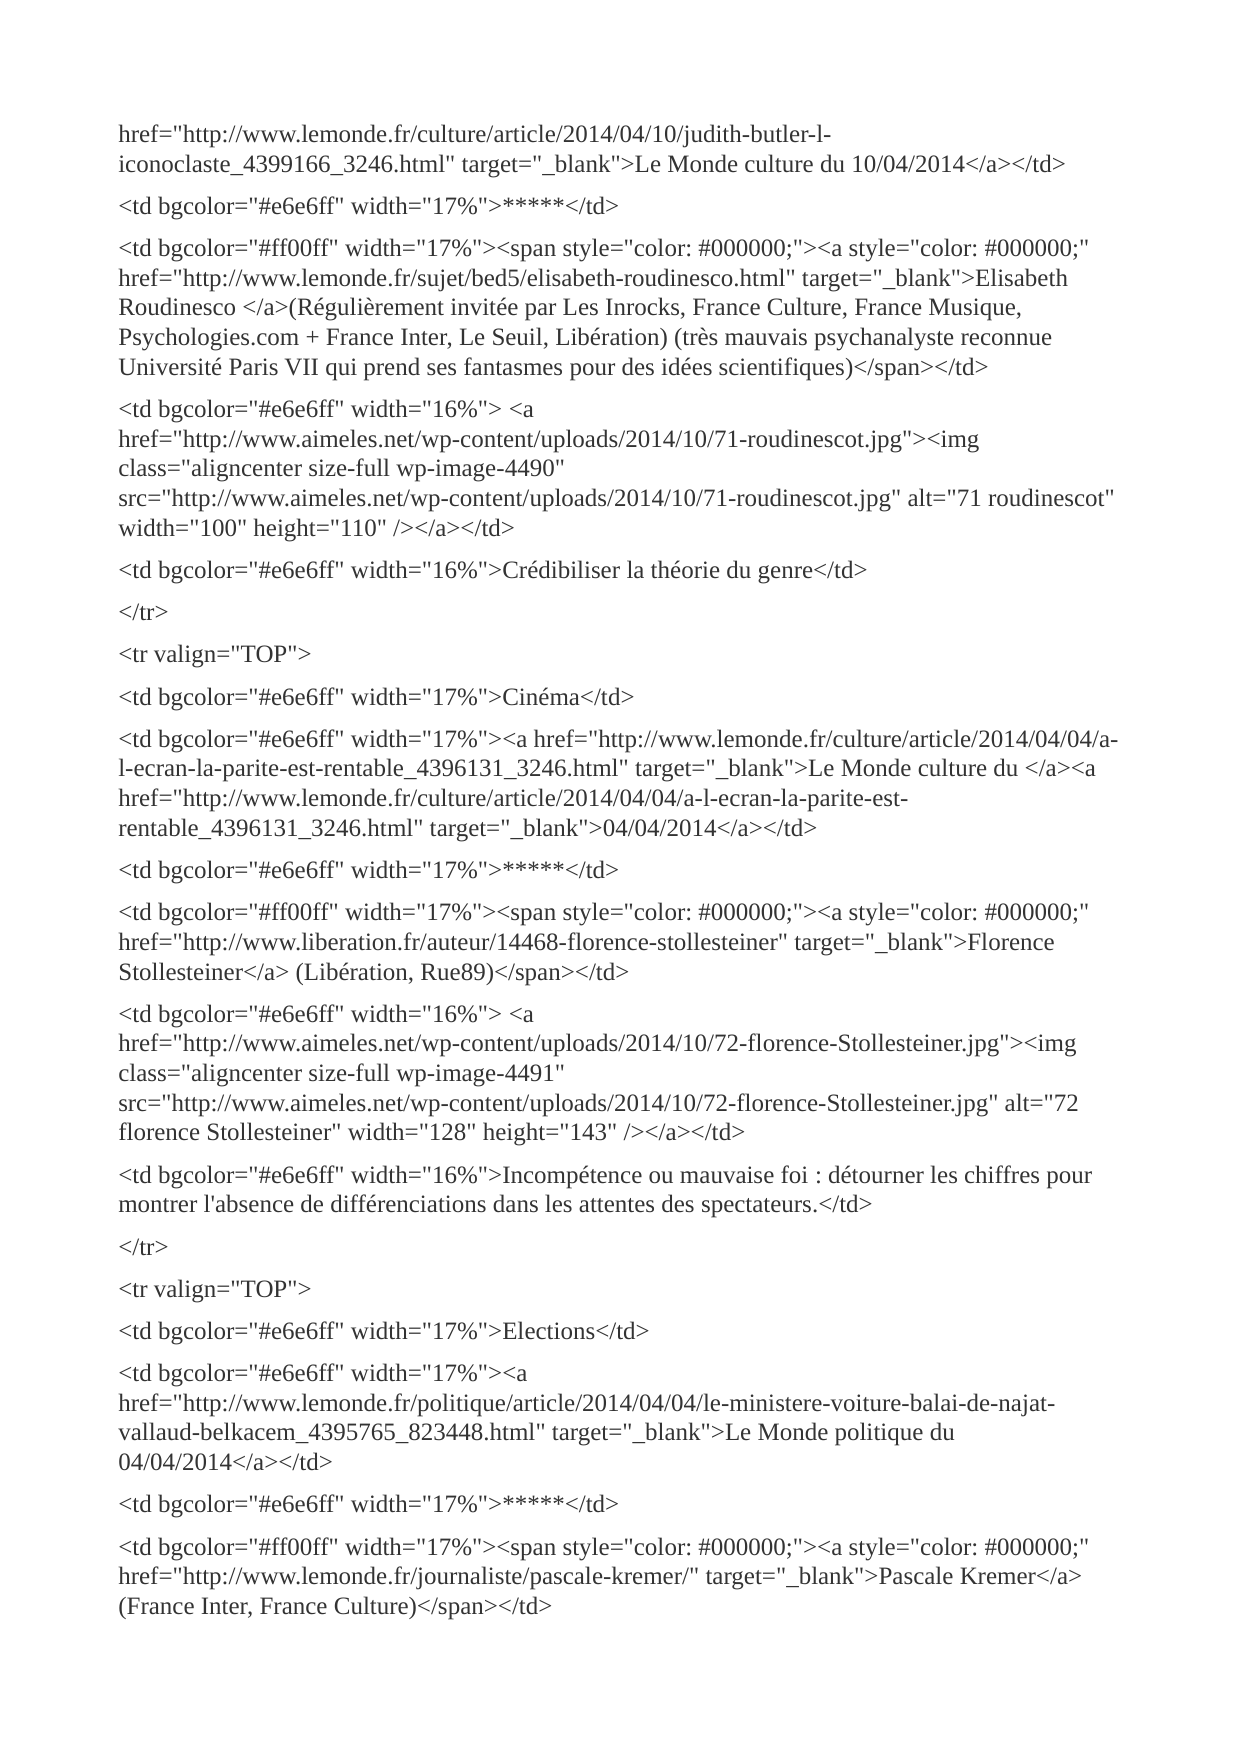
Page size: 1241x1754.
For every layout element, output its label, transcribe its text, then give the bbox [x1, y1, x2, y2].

text <td bgcolor="#e6e6ff" width="16%">Incompétence ou mauvaise foi : détourner les chiffres pour montrer l'absence de différenciations dans les attentes des spectateurs.</td> [118, 1159, 1122, 1218]
text </tr> [118, 596, 1122, 626]
text <td bgcolor="#e6e6ff" width="16%"> <a href="http://www.aimeles.net/wp-content/uploads/2014/10/71-roudinescot.jpg"><img class="aligncenter size-full wp-image-4490" src="http://www.aimeles.net/wp-content/uploads/2014/10/71-roudinescot.jpg" alt="71 roudinescot" width="100" height="110" /></a></td> [118, 393, 1122, 542]
text <td bgcolor="#e6e6ff" width="17%">Elections</td> [118, 1315, 1122, 1345]
text href="http://www.lemonde.fr/culture/article/2014/04/10/judith-butler-l-iconoclaste_4399166_3246.html" target="_blank">Le Monde culture du 10/04/2014</a></td> [118, 118, 1122, 177]
text <td bgcolor="#e6e6ff" width="16%"> <a href="http://www.aimeles.net/wp-content/uploads/2014/10/72-florence-Stollesteiner.jpg"><img class="aligncenter size-full wp-image-4491" src="http://www.aimeles.net/wp-content/uploads/2014/10/72-florence-Stollesteiner.jpg" alt="72 florence Stollesteiner" width="128" height="143" /></a></td> [118, 998, 1122, 1146]
text <td bgcolor="#e6e6ff" width="17%">*****</td> [118, 190, 1122, 220]
text </tr> [118, 1231, 1122, 1260]
text <tr valign="TOP"> [118, 638, 1122, 668]
text <td bgcolor="#e6e6ff" width="17%">Cinéma</td> [118, 681, 1122, 710]
text <td bgcolor="#e6e6ff" width="17%">*****</td> [118, 1488, 1122, 1518]
text <td bgcolor="#ff00ff" width="17%"><span style="color: #000000;"><a style="color: #000000;" href="http://www.liberation.fr/auteur/14468-florence-stollesteiner" target="_blank">Florence Stollesteiner</a> (Libération, Rue89)</span></td> [118, 896, 1122, 985]
text <td bgcolor="#ff00ff" width="17%"><span style="color: #000000;"><a style="color: #000000;" href="http://www.lemonde.fr/journaliste/pascale-kremer/" target="_blank">Pascale Kremer</a> (France Inter, France Culture)</span></td> [118, 1531, 1122, 1620]
text <td bgcolor="#e6e6ff" width="16%">Crédibiliser la théorie du genre</td> [118, 554, 1122, 584]
text <td bgcolor="#ff00ff" width="17%"><span style="color: #000000;"><a style="color: #000000;" href="http://www.lemonde.fr/sujet/bed5/elisabeth-roudinesco.html" target="_blank">Elisabeth Roudinesco </a>(Régulièrement invitée par Les Inrocks, France Culture, France Musique, Psychologies.com + France Inter, Le Seuil, Libération) (très mauvais psychanalyste reconnue Université Paris VII qui prend ses fantasmes pour des idées scientifiques)</span></td> [118, 232, 1122, 381]
text <td bgcolor="#e6e6ff" width="17%"><a href="http://www.lemonde.fr/culture/article/2014/04/04/a-l-ecran-la-parite-est-rentable_4396131_3246.html" target="_blank">Le Monde culture du </a><a href="http://www.lemonde.fr/culture/article/2014/04/04/a-l-ecran-la-parite-est-rentable_4396131_3246.html" target="_blank">04/04/2014</a></td> [118, 723, 1122, 842]
text <tr valign="TOP"> [118, 1273, 1122, 1302]
text <td bgcolor="#e6e6ff" width="17%">*****</td> [118, 854, 1122, 884]
text <td bgcolor="#e6e6ff" width="17%"><a href="http://www.lemonde.fr/politique/article/2014/04/04/le-ministere-voiture-balai-de-najat-vallaud-belkacem_4395765_823448.html" target="_blank">Le Monde politique du 04/04/2014</a></td> [118, 1357, 1122, 1476]
